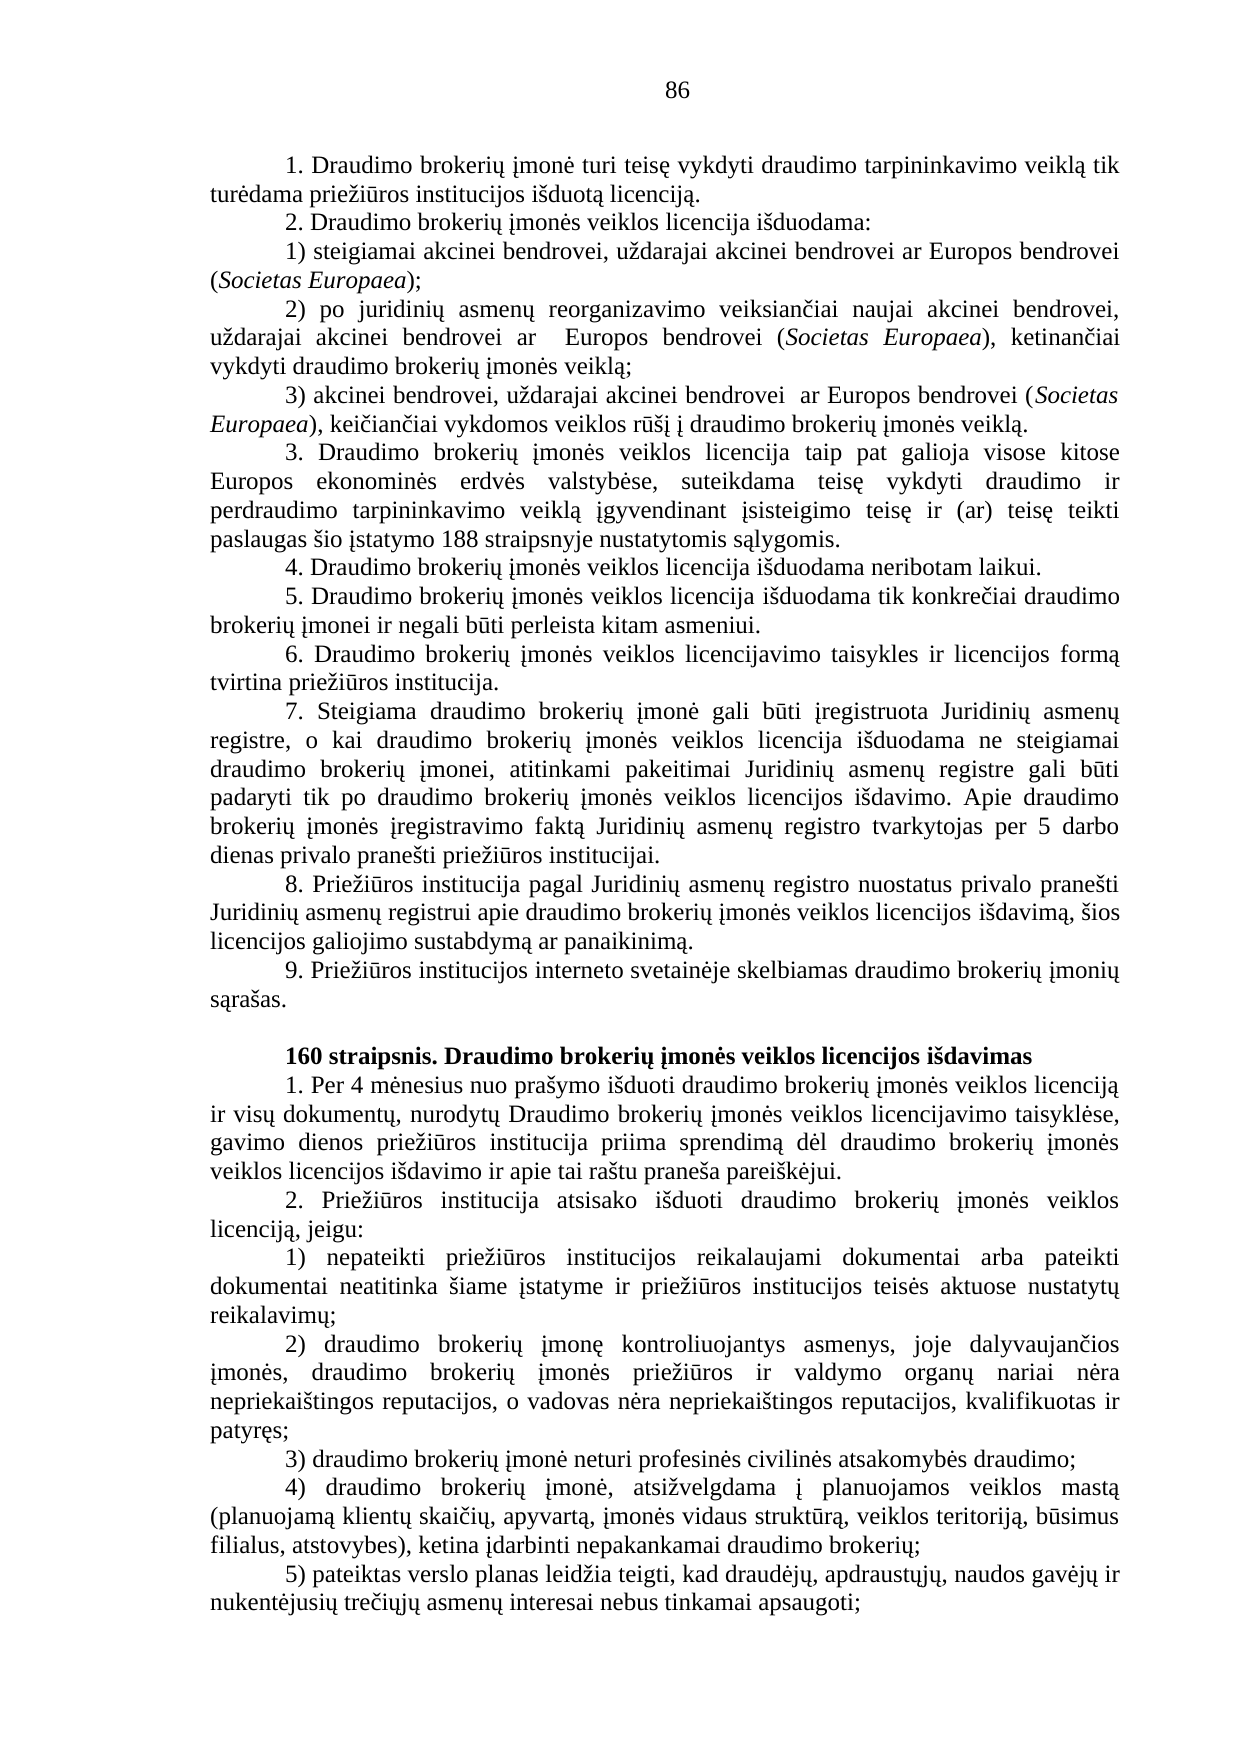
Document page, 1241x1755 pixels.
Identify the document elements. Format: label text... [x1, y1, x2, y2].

text 5) pateiktas verslo planas leidžia teigti, kad draudėjų, apdraustųjų, naudos gavėjų ir nukentėjusių trečiųjų asmenų interesai nebus tinkamai apsaugoti; [210, 1559, 1120, 1616]
text 2. Priežiūros institucija atsisako išduoti draudimo brokerių įmonės veiklos licenciją, jeigu: [210, 1185, 1120, 1242]
text 2) draudimo brokerių įmonę kontroliuojantys asmenys, joje dalyvaujančios įmonės, draudimo brokerių įmonės priežiūros ir valdymo organų nariai nėra nepriekaištingos reputacijos, o vadovas nėra nepriekaištingos reputacijos, kvalifikuotas ir patyręs; [210, 1329, 1120, 1444]
text 1. Draudimo brokerių įmonė turi teisę vykdyti draudimo tarpininkavimo veiklą tik turėdama priežiūros institucijos išduotą licenciją. [210, 150, 1120, 207]
text 1. Per 4 mėnesius nuo prašymo išduoti draudimo brokerių įmonės veiklos licenciją ir visų dokumentų, nurodytų Draudimo brokerių įmonės veiklos licencijavimo taisyklėse, gavimo dienos priežiūros institucija priima sprendimą dėl draudimo brokerių įmonės veiklos licencijos išdavimo ir apie tai raštu praneša pareiškėjui. [210, 1070, 1120, 1185]
text 3) draudimo brokerių įmonė neturi profesinės civilinės atsakomybės draudimo; [210, 1444, 1120, 1472]
text 5. Draudimo brokerių įmonės veiklos licencija išduodama tik konkrečiai draudimo brokerių įmonei ir negali būti perleista kitam asmeniui. [210, 581, 1120, 639]
text 2. Draudimo brokerių įmonės veiklos licencija išduodama: [210, 207, 1120, 236]
text 6. Draudimo brokerių įmonės veiklos licencijavimo taisykles ir licencijos formą tvirtina priežiūros institucija. [210, 639, 1120, 696]
text 9. Priežiūros institucijos interneto svetainėje skelbiamas draudimo brokerių įmonių sąrašas. [210, 955, 1120, 1012]
text 2) po juridinių asmenų reorganizavimo veiksiančiai naujai akcinei bendrovei, uždarajai akcinei bendrovei ar Europos bendrovei (Societas Europaea), ketinančiai vykdyti draudimo brokerių įmonės veiklą; [210, 294, 1120, 380]
text 8. Priežiūros institucija pagal Juridinių asmenų registro nuostatus privalo pranešti Juridinių asmenų registrui apie draudimo brokerių įmonės veiklos licencijos išdavimą, šios licencijos galiojimo sustabdymą ar panaikinimą. [210, 869, 1120, 955]
text 1) steigiamai akcinei bendrovei, uždarajai akcinei bendrovei ar Europos bendrovei (Societas Europaea); [210, 236, 1120, 294]
text 7. Steigiama draudimo brokerių įmonė gali būti įregistruota Juridinių asmenų registre, o kai draudimo brokerių įmonės veiklos licencija išduodama ne steigiamai draudimo brokerių įmonei, atitinkami pakeitimai Juridinių asmenų registre gali būti padaryti tik po draudimo brokerių įmonės veiklos licencijos išdavimo. Apie draudimo brokerių įmonės įregistravimo faktą Juridinių asmenų registro tvarkytojas per 5 darbo dienas privalo pranešti priežiūros institucijai. [210, 696, 1120, 869]
text 4) draudimo brokerių įmonė, atsižvelgdama į planuojamos veiklos mastą (planuojamą klientų skaičių, apyvartą, įmonės vidaus struktūrą, veiklos teritoriją, būsimus filialus, atstovybes), ketina įdarbinti nepakankamai draudimo brokerių; [210, 1472, 1120, 1559]
text 160 straipsnis. Draudimo brokerių įmonės veiklos licencijos išdavimas [210, 1041, 1120, 1070]
text 3) akcinei bendrovei, uždarajai akcinei bendrovei ar Europos bendrovei (Societas Europaea), keičiančiai vykdomos veiklos rūšį į draudimo brokerių įmonės veiklą. [210, 380, 1120, 437]
text 4. Draudimo brokerių įmonės veiklos licencija išduodama neribotam laikui. [210, 552, 1120, 581]
text 3. Draudimo brokerių įmonės veiklos licencija taip pat galioja visose kitose Europos ekonominės erdvės valstybėse, suteikdama teisę vykdyti draudimo ir perdraudimo tarpininkavimo veiklą įgyvendinant įsisteigimo teisę ir (ar) teisę teikti paslaugas šio įstatymo 188 straipsnyje nustatytomis sąlygomis. [210, 437, 1120, 552]
text 1) nepateikti priežiūros institucijos reikalaujami dokumentai arba pateikti dokumentai neatitinka šiame įstatyme ir priežiūros institucijos teisės aktuose nustatytų reikalavimų; [210, 1242, 1120, 1329]
